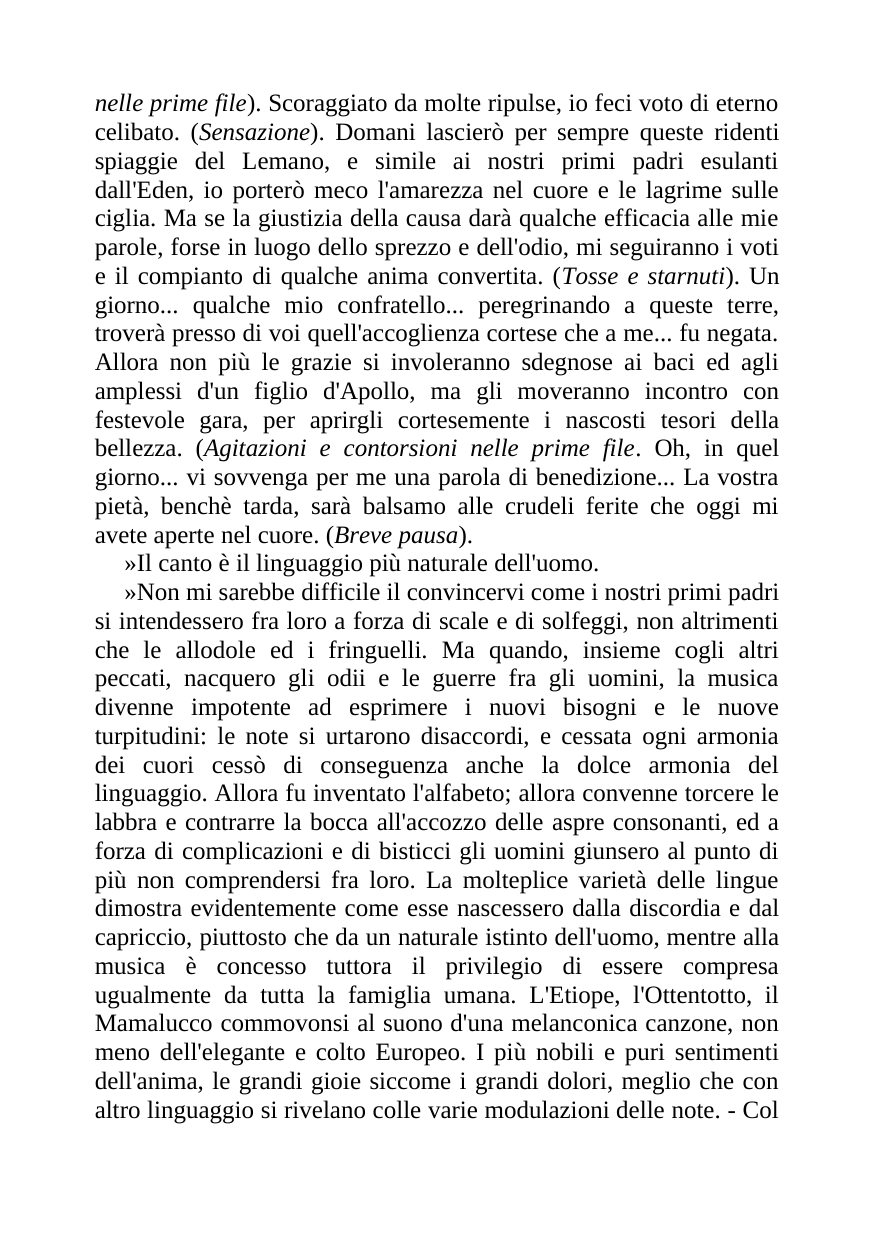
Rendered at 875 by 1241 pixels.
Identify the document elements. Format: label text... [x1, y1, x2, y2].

text »Non mi sarebbe difficile il convincervi come i nostri primi padri si intendessero fra loro a forza di scale e di solfeggi, non altrimenti che le allodole ed i fringuelli. Ma quando, insieme cogli altri peccati, nacquero gli odii e le guerre fra gli uomini, la musica divenne impotente ad esprimere i nuovi bisogni e le nuove turpitudini: le note si urtarono disaccordi, e cessata ogni armonia dei cuori cessò di conseguenza anche la dolce armonia del linguaggio. Allora fu inventato l'alfabeto; allora convenne torcere le labbra e contrarre la bocca all'accozzo delle aspre consonanti, ed a forza di complicazioni e di bisticci gli uomini giunsero al punto di più non comprendersi fra loro. La molteplice varietà delle lingue dimostra evidentemente come esse nascessero dalla discordia e dal capriccio, piuttosto che da un naturale istinto dell'uomo, mentre alla musica è concesso tuttora il privilegio di essere compresa ugualmente da tutta la famiglia umana. L'Etiope, l'Ottentotto, il Mamalucco commovonsi al suono d'una melanconica canzone, non meno dell'elegante e colto Europeo. I più nobili e puri sentimenti dell'anima, le grandi gioie siccome i grandi dolori, meglio che con altro linguaggio si rivelano colle varie modulazioni delle note. - Col [94, 577, 779, 1123]
text nelle prime file). Scoraggiato da molte ripulse, io feci voto di eterno celibato. (Sensazione). Domani lascierò per sempre queste ridenti spiaggie del Lemano, e simile ai nostri primi padri esulanti dall'Eden, io porterò meco l'amarezza nel cuore e le lagrime sulle ciglia. Ma se la giustizia della causa darà qualche efficacia alle mie parole, forse in luogo dello sprezzo e dell'odio, mi seguiranno i voti e il compianto di qualche anima convertita. (Tosse e starnuti). Un giorno... qualche mio confratello... peregrinando a queste terre, troverà presso di voi quell'accoglienza cortese che a me... fu negata. Allora non più le grazie si involeranno sdegnose ai baci ed agli amplessi d'un figlio d'Apollo, ma gli moveranno incontro con festevole gara, per aprirgli cortesemente i nascosti tesori della bellezza. (Agitazioni e contorsioni nelle prime file. Oh, in quel giorno... vi sovvenga per me una parola di benedizione... La vostra pietà, benchè tarda, sarà balsamo alle crudeli ferite che oggi mi avete aperte nel cuore. (Breve pausa). [94, 88, 779, 548]
text »Il canto è il linguaggio più naturale dell'uomo. [94, 548, 779, 577]
